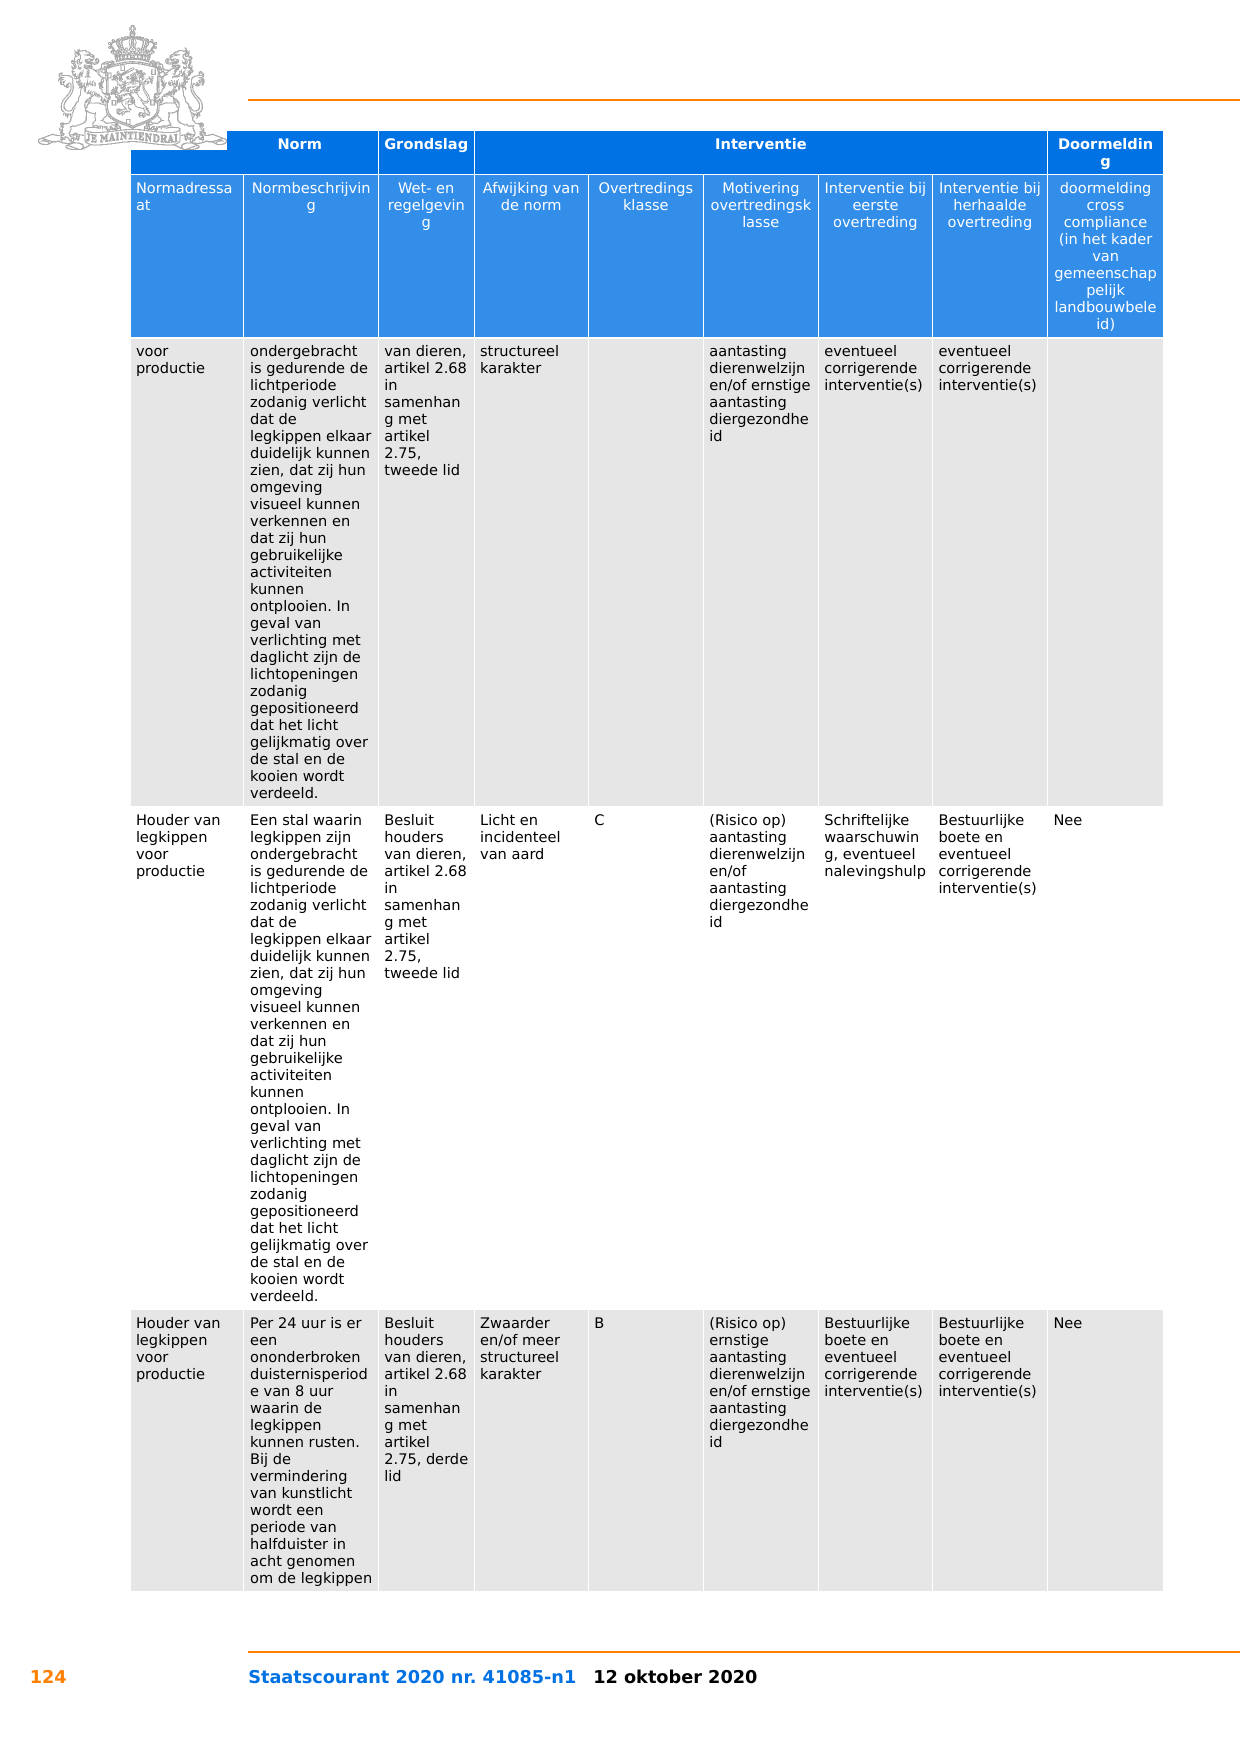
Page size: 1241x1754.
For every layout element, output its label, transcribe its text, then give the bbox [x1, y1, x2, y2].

table_cell van dieren, artikel 2.68 in samenhang met artikel 2.75, tweede lid [379, 339, 474, 806]
table_cell Wet- en regelgeving [379, 175, 474, 337]
table_header Doormelding [1048, 131, 1163, 174]
table_cell Interventie bij eerste overtreding [819, 175, 932, 337]
picture [38, 25, 227, 150]
table_cell Motivering overtredingsklasse [704, 175, 818, 337]
table_cell (Risico op) ernstige aantasting dierenwelzijn en/of ernstige aantasting diergezondheid [704, 1310, 818, 1591]
table_cell doormelding cross compliance (in het kader van gemeenschappelijk landbouwbeleid) [1048, 175, 1163, 337]
table_cell Besluit houders van dieren, artikel 2.68 in samenhang met artikel 2.75, tweede lid [379, 808, 474, 1309]
table_cell Licht en incidenteel van aard [475, 808, 588, 1309]
table_cell C [589, 808, 703, 1309]
table_cell [1048, 339, 1163, 806]
table_cell aantasting dierenwelzijn en/of ernstige aantasting diergezondheid [704, 339, 818, 806]
table_cell Een stal waarin legkippen zijn ondergebracht is gedurende de lichtperiode zodanig verlicht dat de legkippen elkaar duidelijk kunnen zien, dat zij hun omgeving visueel kunnen verkennen en dat zij hun gebruikelijke activiteiten kunnen ontplooien. In geval van verlichting met daglicht zijn de lichtopeningen zodanig gepositioneerd dat het licht gelijkmatig over de stal en de kooien wordt verdeeld. [244, 808, 378, 1309]
table_cell Interventie bij herhaalde overtreding [933, 175, 1047, 337]
table_cell Schriftelijke waarschuwing, eventueel nalevingshulp [819, 808, 932, 1309]
table_cell Normadressaat [131, 175, 243, 337]
table_cell eventueel corrigerende interventie(s) [819, 339, 932, 806]
table_cell Zwaarder en/of meer structureel karakter [475, 1310, 588, 1591]
table_cell (Risico op) aantasting dierenwelzijn en/of aantasting diergezondheid [704, 808, 818, 1309]
table_cell Afwijking van de norm [475, 175, 588, 337]
table_cell Bestuurlijke boete en eventueel corrigerende interventie(s) [819, 1310, 932, 1591]
table_header Grondslag [379, 131, 474, 174]
table_cell eventueel corrigerende interventie(s) [933, 339, 1047, 806]
table_cell B [589, 1310, 703, 1591]
table_cell Houder van legkippen voor productie [131, 1310, 243, 1591]
table_header Interventie [475, 131, 1047, 174]
table_cell Besluit houders van dieren, artikel 2.68 in samenhang met artikel 2.75, derde lid [379, 1310, 474, 1591]
table_cell structureel karakter [475, 339, 588, 806]
table_cell Per 24 uur is er een ononderbroken duisternisperiode van 8 uur waarin de legkippen kunnen rusten. Bij de vermindering van kunstlicht wordt een periode van halfduister in acht genomen om de legkippen [244, 1310, 378, 1591]
table_cell Nee [1048, 808, 1163, 1309]
table_cell ondergebracht is gedurende de lichtperiode zodanig verlicht dat de legkippen elkaar duidelijk kunnen zien, dat zij hun omgeving visueel kunnen verkennen en dat zij hun gebruikelijke activiteiten kunnen ontplooien. In geval van verlichting met daglicht zijn de lichtopeningen zodanig gepositioneerd dat het licht gelijkmatig over de stal en de kooien wordt verdeeld. [244, 339, 378, 806]
table_cell voor productie [131, 339, 243, 806]
table_cell Bestuurlijke boete en eventueel corrigerende interventie(s) [933, 1310, 1047, 1591]
table_cell Nee [1048, 1310, 1163, 1591]
table_header Norm [131, 131, 378, 174]
table_cell Bestuurlijke boete en eventueel corrigerende interventie(s) [933, 808, 1047, 1309]
table_cell Overtredingsklasse [589, 175, 703, 337]
table_cell Houder van legkippen voor productie [131, 808, 243, 1309]
table_cell [589, 339, 703, 806]
table_cell Normbeschrijving [244, 175, 378, 337]
